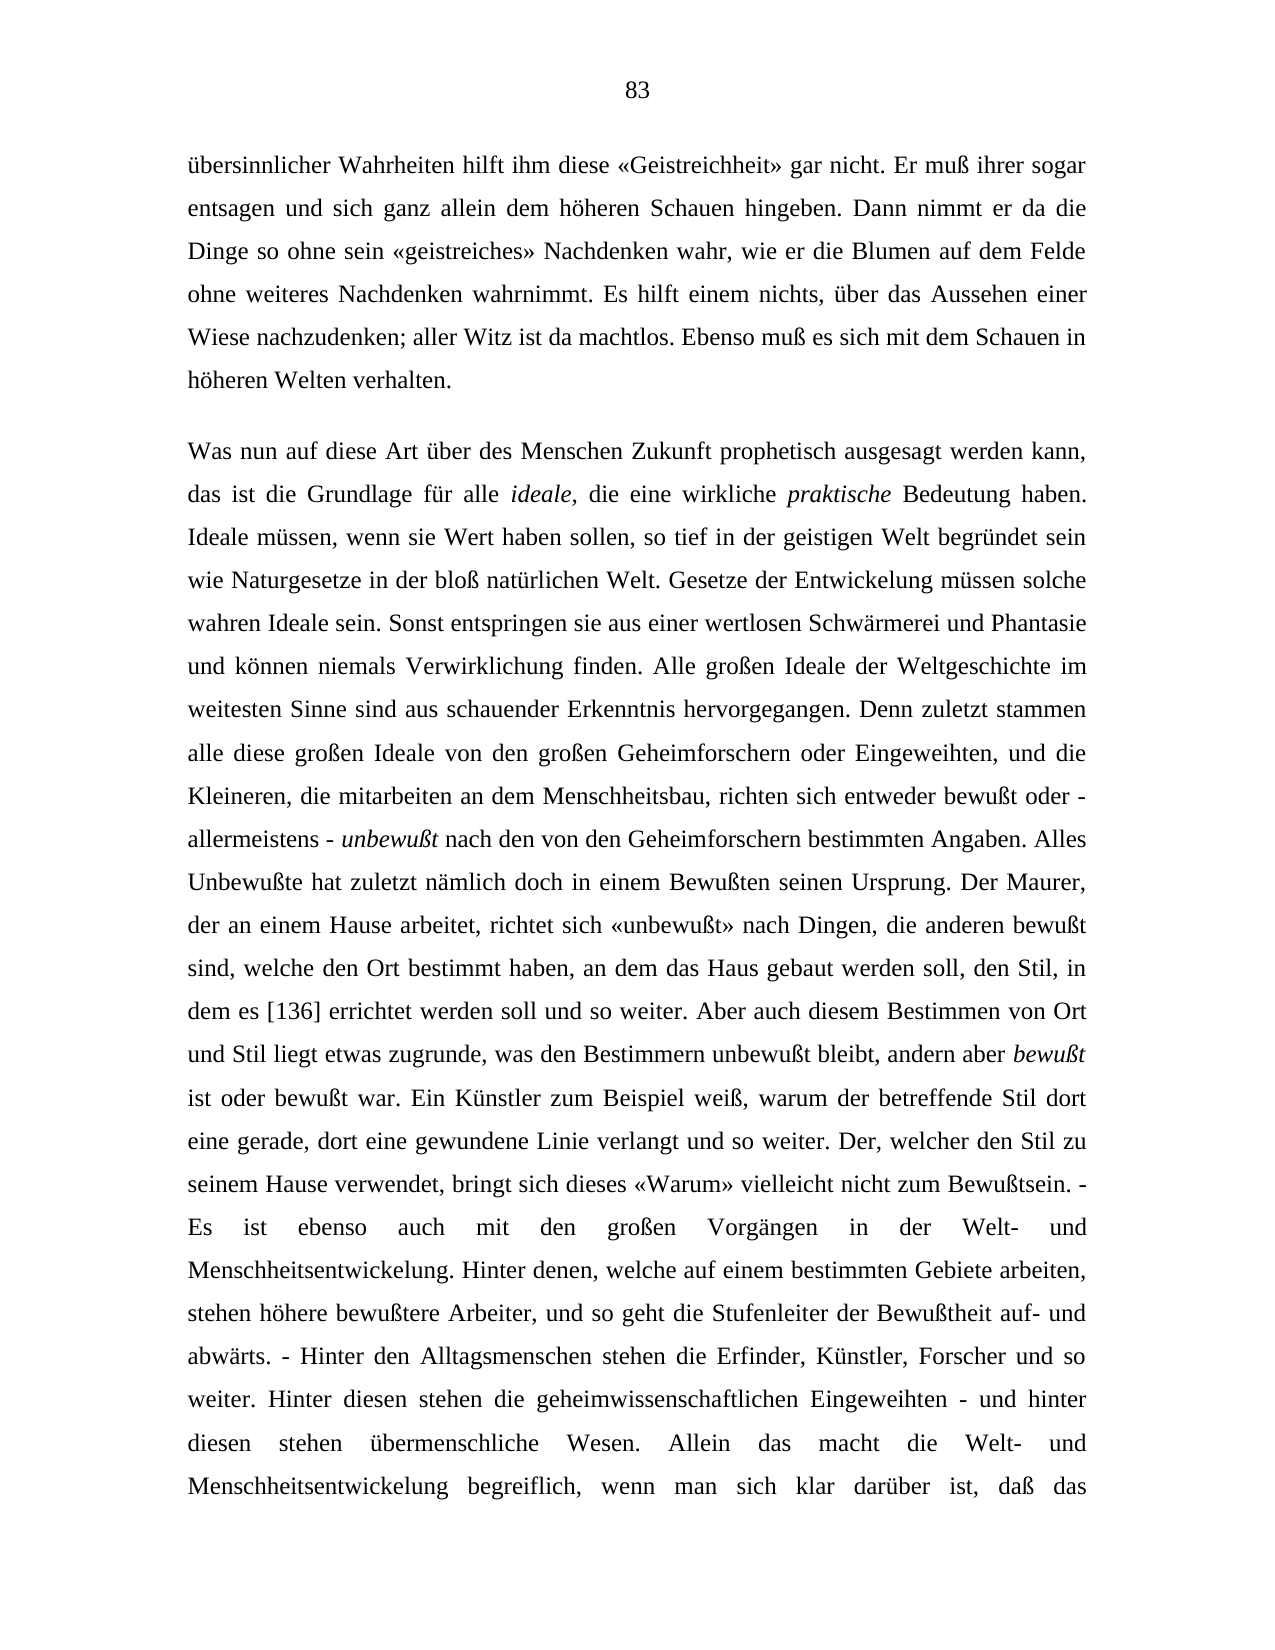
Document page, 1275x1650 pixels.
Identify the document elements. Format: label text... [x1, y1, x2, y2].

text Was nun auf diese Art über des Menschen Zukunft prophetisch ausgesagt werden kann, das ist die Grundlage für alle ideale, die eine wirkliche praktische Bedeutung haben. Ideale müssen, wenn sie Wert haben sollen, so tief in der geistigen Welt begründet sein wie Naturgesetze in der bloß natürlichen Welt. Gesetze der Entwickelung müssen solche wahren Ideale sein. Sonst entspringen sie aus einer wertlosen Schwärmerei und Phantasie und können niemals Verwirklichung finden. Alle großen Ideale der Weltgeschichte im weitesten Sinne sind aus schauender Erkenntnis hervorgegangen. Denn zuletzt stammen alle diese großen Ideale von den großen Geheimforschern oder Eingeweihten, und die Kleineren, die mitarbeiten an dem Menschheitsbau, richten sich entweder bewußt oder - allermeistens - unbewußt nach den von den Geheimforschern bestimmten Angaben. Alles Unbewußte hat zuletzt nämlich doch in einem Bewußten seinen Ursprung. Der Maurer, der an einem Hause arbeitet, richtet sich «unbewußt» nach Dingen, die anderen bewußt sind, welche den Ort bestimmt haben, an dem das Haus gebaut werden soll, den Stil, in dem es [136] errichtet werden soll und so weiter. Aber auch diesem Bestimmen von Ort und Stil liegt etwas zugrunde, was den Bestimmern unbewußt bleibt, andern aber bewußt ist oder bewußt war. Ein Künstler zum Beispiel weiß, warum der betreffende Stil dort eine gerade, dort eine gewundene Linie verlangt und so weiter. Der, welcher den Stil zu seinem Hause verwendet, bringt sich dieses «Warum» vielleicht nicht zum Bewußtsein. - Es ist ebenso auch mit den großen Vorgängen in der Welt- und Menschheitsentwickelung. Hinter denen, welche auf einem bestimmten Gebiete arbeiten, stehen höhere bewußtere Arbeiter, und so geht die Stufenleiter der Bewußtheit auf- und abwärts. - Hinter den Alltagsmenschen stehen die Erfinder, Künstler, Forscher und so weiter. Hinter diesen stehen die geheimwissenschaftlichen Eingeweihten - und hinter diesen stehen übermenschliche Wesen. Allein das macht die Welt- und Menschheitsentwickelung begreiflich, wenn man sich klar darüber ist, daß das [187, 436, 1087, 1499]
text übersinnlicher Wahrheiten hilft ihm diese «Geistreichheit» gar nicht. Er muß ihrer sogar entsagen und sich ganz allein dem höheren Schauen hingeben. Dann nimmt er da die Dinge so ohne sein «geistreiches» Nachdenken wahr, wie er die Blumen auf dem Felde ohne weiteres Nachdenken wahrnimmt. Es hilft einem nichts, über das Aussehen einer Wiese nachzudenken; aller Witz ist da machtlos. Ebenso muß es sich mit dem Schauen in höheren Welten verhalten. [187, 150, 1087, 394]
